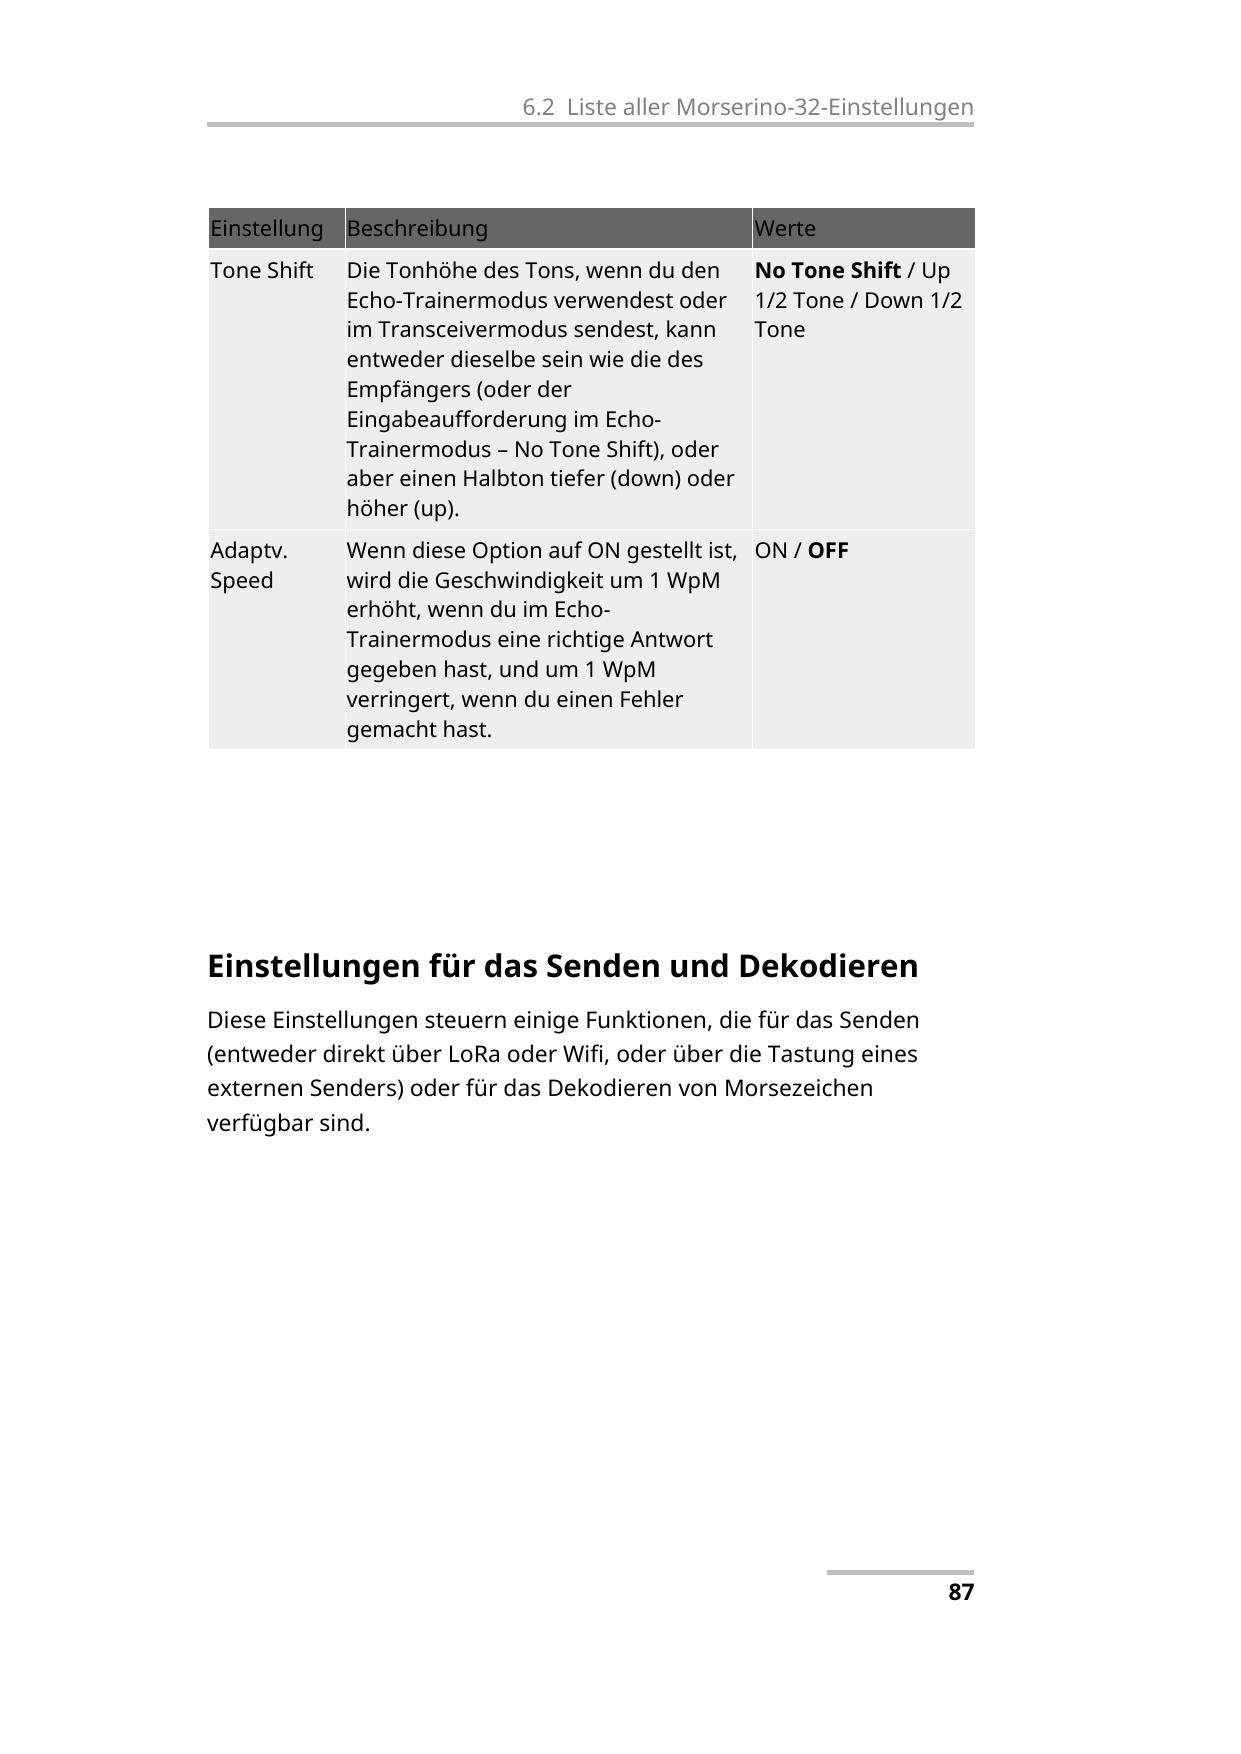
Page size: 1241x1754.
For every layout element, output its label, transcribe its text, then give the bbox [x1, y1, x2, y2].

table_cell No Tone Shift / Up 1/2 Tone / Down 1/2 Tone [753, 250, 975, 529]
table_header Werte [753, 208, 975, 248]
subtitle Einstellungen für das Senden und Dekodieren [207, 942, 974, 987]
table_cell Die Tonhöhe des Tons, wenn du den Echo-Trainermodus verwendest oder im Transceivermodus sendest, kann entweder dieselbe sein wie die des Empfängers (oder der Eingabeaufforderung im Echo-Trainermodus – No Tone Shift), oder aber einen Halbton tiefer (down) oder höher (up). [346, 250, 752, 529]
table_header Beschreibung [346, 208, 752, 248]
text Diese Einstellungen steuern einige Funktionen, die für das Senden (entweder direkt über LoRa oder Wifi, oder über die Tastung eines externen Senders) oder für das Dekodieren von Morsezeichen verfügbar sind. [207, 1004, 974, 1138]
table_cell ON / OFF [753, 530, 975, 749]
table_header Einstellung [209, 208, 345, 248]
table_cell Adaptv. Speed [209, 530, 345, 749]
table_cell Tone Shift [209, 250, 345, 529]
table_cell Wenn diese Option auf ON gestellt ist, wird die Geschwindigkeit um 1 WpM erhöht, wenn du im Echo-Trainermodus eine richtige Antwort gegeben hast, und um 1 WpM verringert, wenn du einen Fehler gemacht hast. [346, 530, 752, 749]
